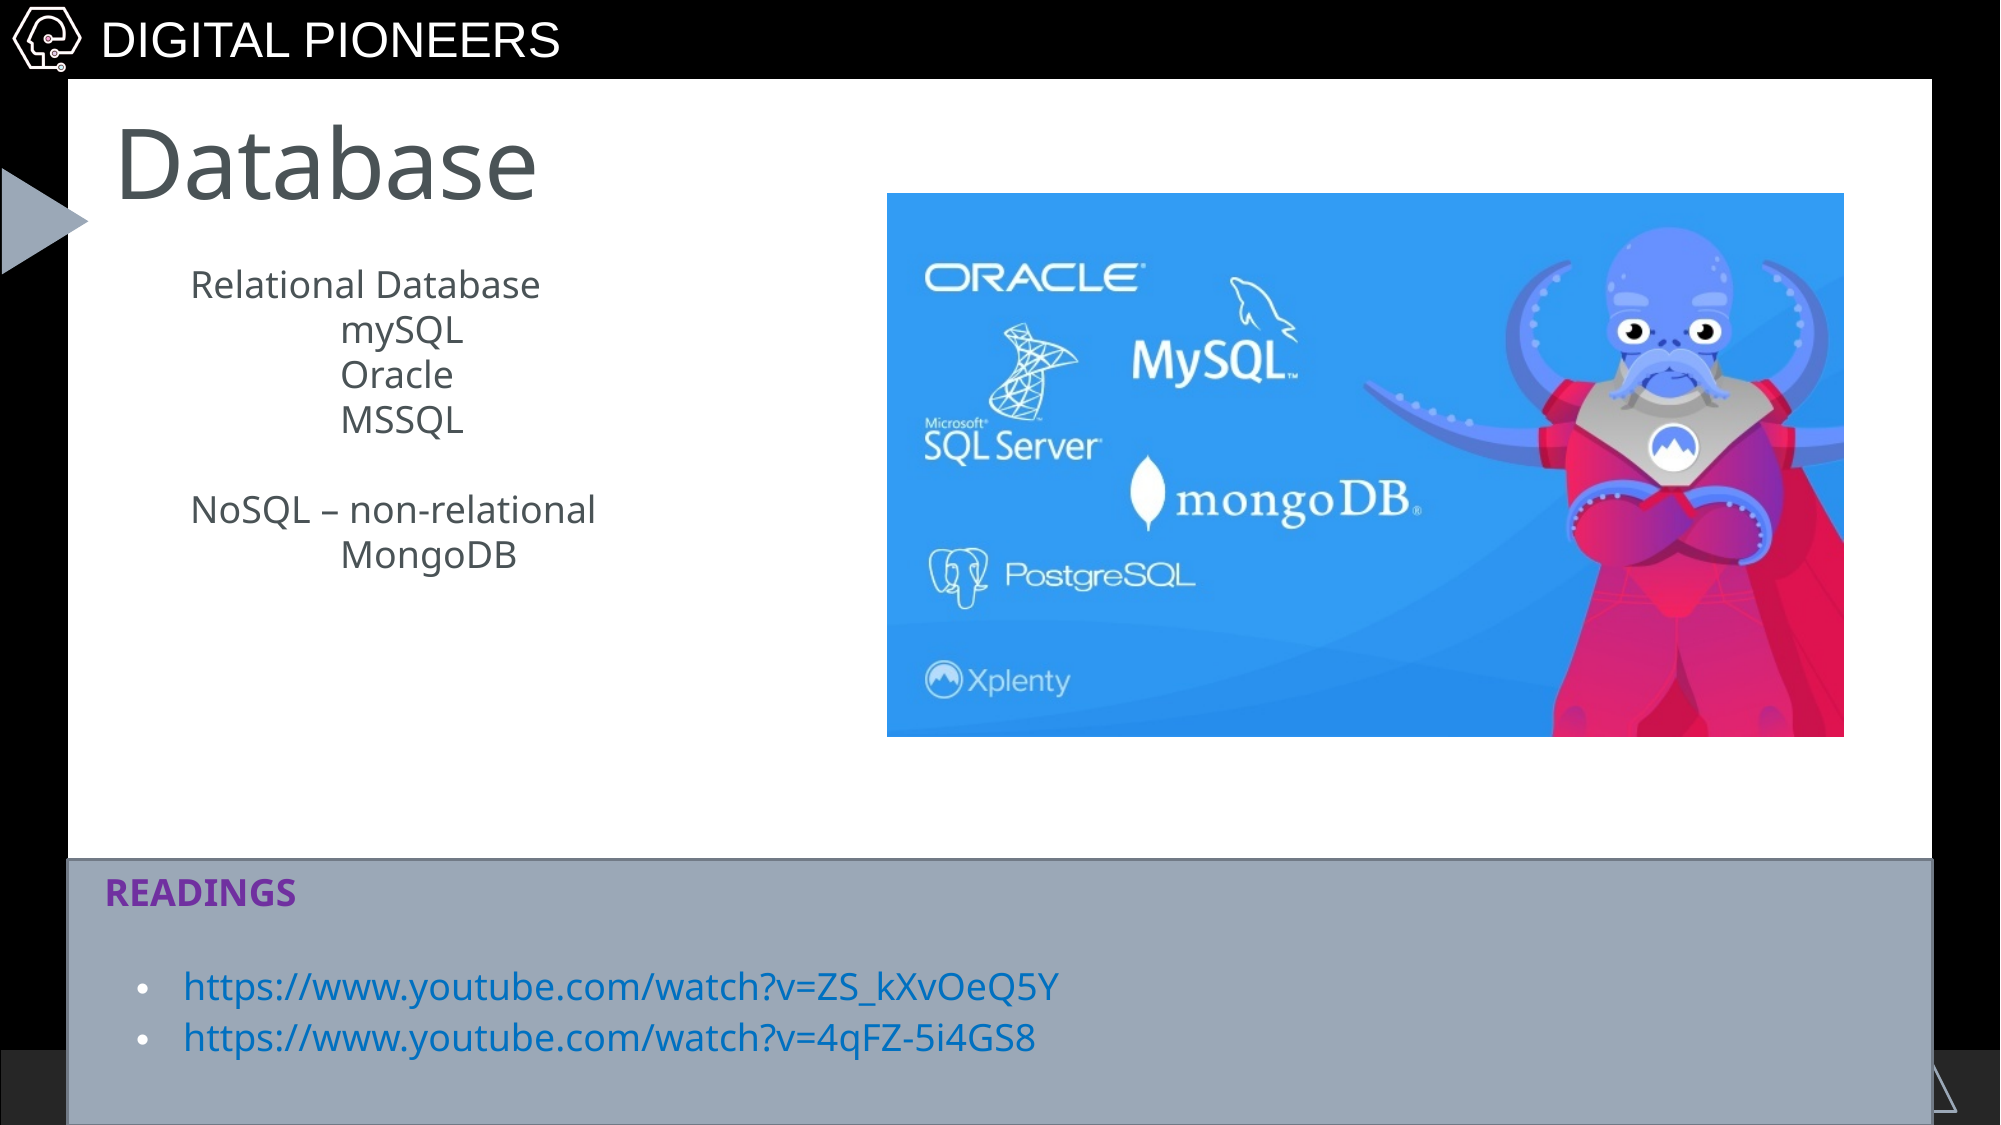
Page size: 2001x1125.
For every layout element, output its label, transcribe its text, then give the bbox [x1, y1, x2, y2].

text_box DIGITAL PIONEERS [85, 0, 596, 76]
title Database [98, 93, 1813, 243]
text_box [68, 860, 1933, 1125]
picture [7, 5, 85, 73]
text_box READINGS [89, 861, 326, 922]
text_box Relational Database mySQL Oracle MSSQL NoSQL – non-relational MongoDB [128, 253, 887, 633]
picture [887, 193, 1844, 738]
text_box https://www.youtube.com/watch?v=ZS_kXvOeQ5Y https://www.youtube.com/watch?v=4qFZ-5i4GS8 [121, 955, 1268, 1107]
